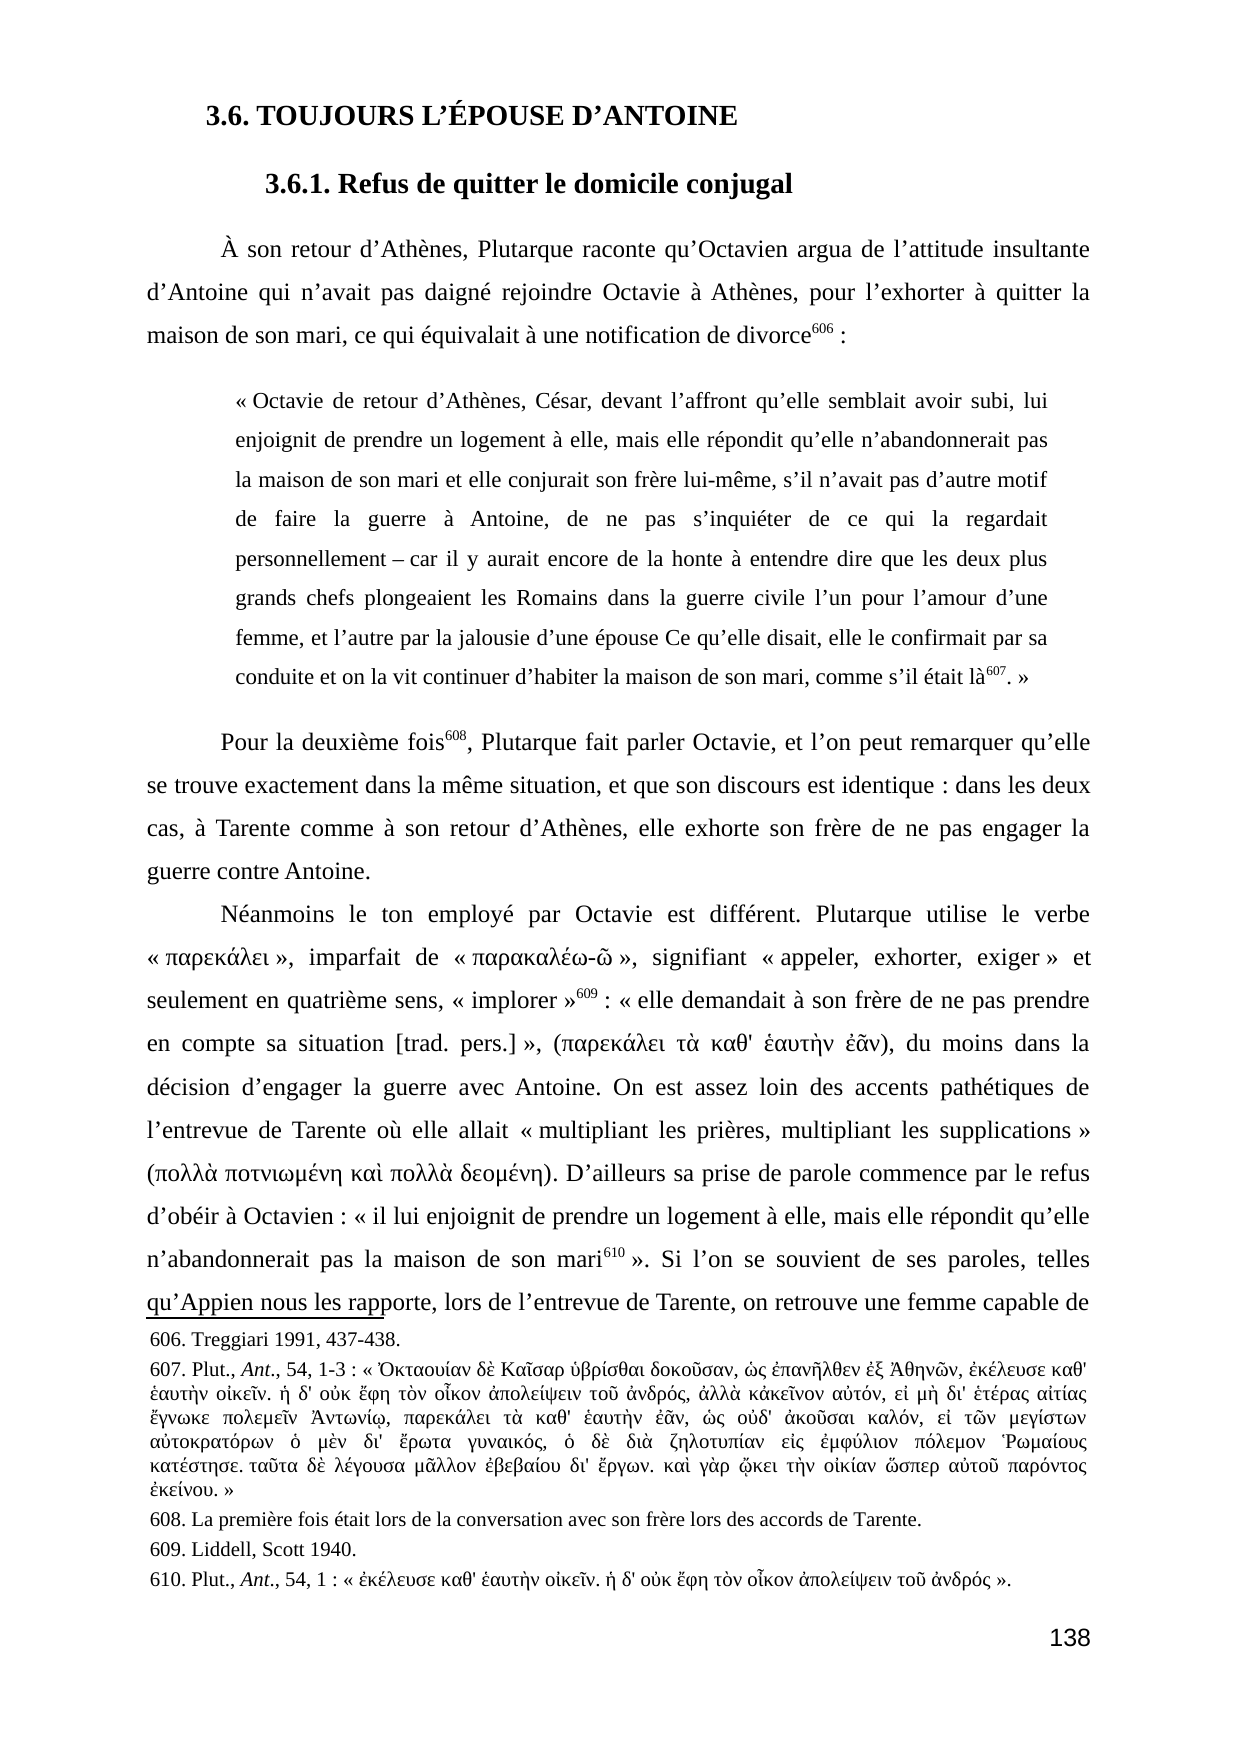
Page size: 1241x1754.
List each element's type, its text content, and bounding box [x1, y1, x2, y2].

subtitle 3.6. Toujours l’épouse d’Antoine [206, 98, 1091, 132]
text Pour la deuxième fois, Plutarque fait parler Octavie, et l’on peut remarquer qu’elle se trouve exactement dans la même situation, et que son discours est identique : dans les deux cas, à Tarente comme à son retour d’Athènes, elle exhorte son frère de ne pas engager la guerre contre Antoine. [147, 727, 1091, 885]
text À son retour d’Athènes, Plutarque raconte qu’Octavien argua de l’attitude insultante d’Antoine qui n’avait pas daigné rejoindre Octavie à Athènes, pour l’exhorter à quitter la maison de son mari, ce qui équivalait à une notification de divorce : [147, 234, 1091, 349]
text . Liddell, Scott 1940. [147, 1534, 1091, 1564]
list « Octavie de retour d’Athènes, César, devant l’affront qu’elle semblait avoir subi, lui enjoignit de prendre un logement à elle, mais elle répondit qu’elle n’abandonnerait pas la maison de son mari et elle conjurait son frère lui-même, s’il n’avait pas d’autre motif de faire la guerre à Antoine, de ne pas s’inquiéter de ce qui la regardait personnellement – car il y aurait encore de la honte à entendre dire que les deux plus grands chefs plongeaient les Romains dans la guerre civile l’un pour l’amour d’une femme, et l’autre par la jalousie d’une épouse Ce qu’elle disait, elle le confirmait par sa conduite et on la vit continuer d’habiter la maison de son mari, comme s’il était là. » [235, 387, 1049, 690]
subtitle 3.6.1. Refus de quitter le domicile conjugal [265, 166, 1091, 199]
text . Treggiari 1991, 437-438. [147, 1324, 1091, 1354]
text Néanmoins le ton employé par Octavie est différent. Plutarque utilise le verbe « παρεκάλει », imparfait de « παρακαλέω-ῶ », signifiant « appeler, exhorter, exiger » et seulement en quatrième sens, « implorer » : « elle demandait à son frère de ne pas prendre en compte sa situation [trad. pers.] », (παρεκάλει τὰ καθ' ἑαυτὴν ἐᾶν), du moins dans la décision d’engager la guerre avec Antoine. On est assez loin des accents pathétiques de l’entrevue de Tarente où elle allait « multipliant les prières, multipliant les supplications » (πολλὰ ποτνιωμένη καὶ πολλὰ δεομένη). D’ailleurs sa prise de parole commence par le refus d’obéir à Octavien : « il lui enjoignit de prendre un logement à elle, mais elle répondit qu’elle n’abandonnerait pas la maison de son mari ». Si l’on se souvient de ses paroles, telles qu’Appien nous les rapporte, lors de l’entrevue de Tarente, on retrouve une femme capable de [147, 899, 1091, 1316]
text . Plut., Ant., 54, 1 : « ἐκέλευσε καθ' ἑαυτὴν οἰκεῖν. ἡ δ' οὐκ ἔφη τὸν οἶκον ἀπολείψειν τοῦ ἀνδρός ». [147, 1564, 1091, 1593]
text . Plut., Ant., 54, 1-3 : « Ὀκταουίαν δὲ Καῖσαρ ὑβρίσθαι δοκοῦσαν, ὡς ἐπανῆλθεν ἐξ Ἀθηνῶν, ἐκέλευσε καθ' ἑαυτὴν οἰκεῖν. ἡ δ' οὐκ ἔφη τὸν οἶκον ἀπολείψειν τοῦ ἀνδρός, ἀλλὰ κἀκεῖνον αὐτόν, εἰ μὴ δι' ἑτέρας αἰτίας ἔγνωκε πολεμεῖν Ἀντωνίῳ, παρεκάλει τὰ καθ' ἑαυτὴν ἐᾶν, ὡς οὐδ' ἀκοῦσαι καλόν, εἰ τῶν μεγίστων αὐτοκρατόρων ὁ μὲν δι' ἔρωτα γυναικός, ὁ δὲ διὰ ζηλοτυπίαν εἰς ἐμφύλιον πόλεμον Ῥωμαίους κατέστησε. ταῦτα δὲ λέγουσα μᾶλλον ἐβεβαίου δι' ἔργων. καὶ γὰρ ᾤκει τὴν οἰκίαν ὥσπερ αὐτοῦ παρόντος ἐκείνου. » [147, 1354, 1091, 1504]
text . La première fois était lors de la conversation avec son frère lors des accords de Tarente. [147, 1504, 1091, 1534]
